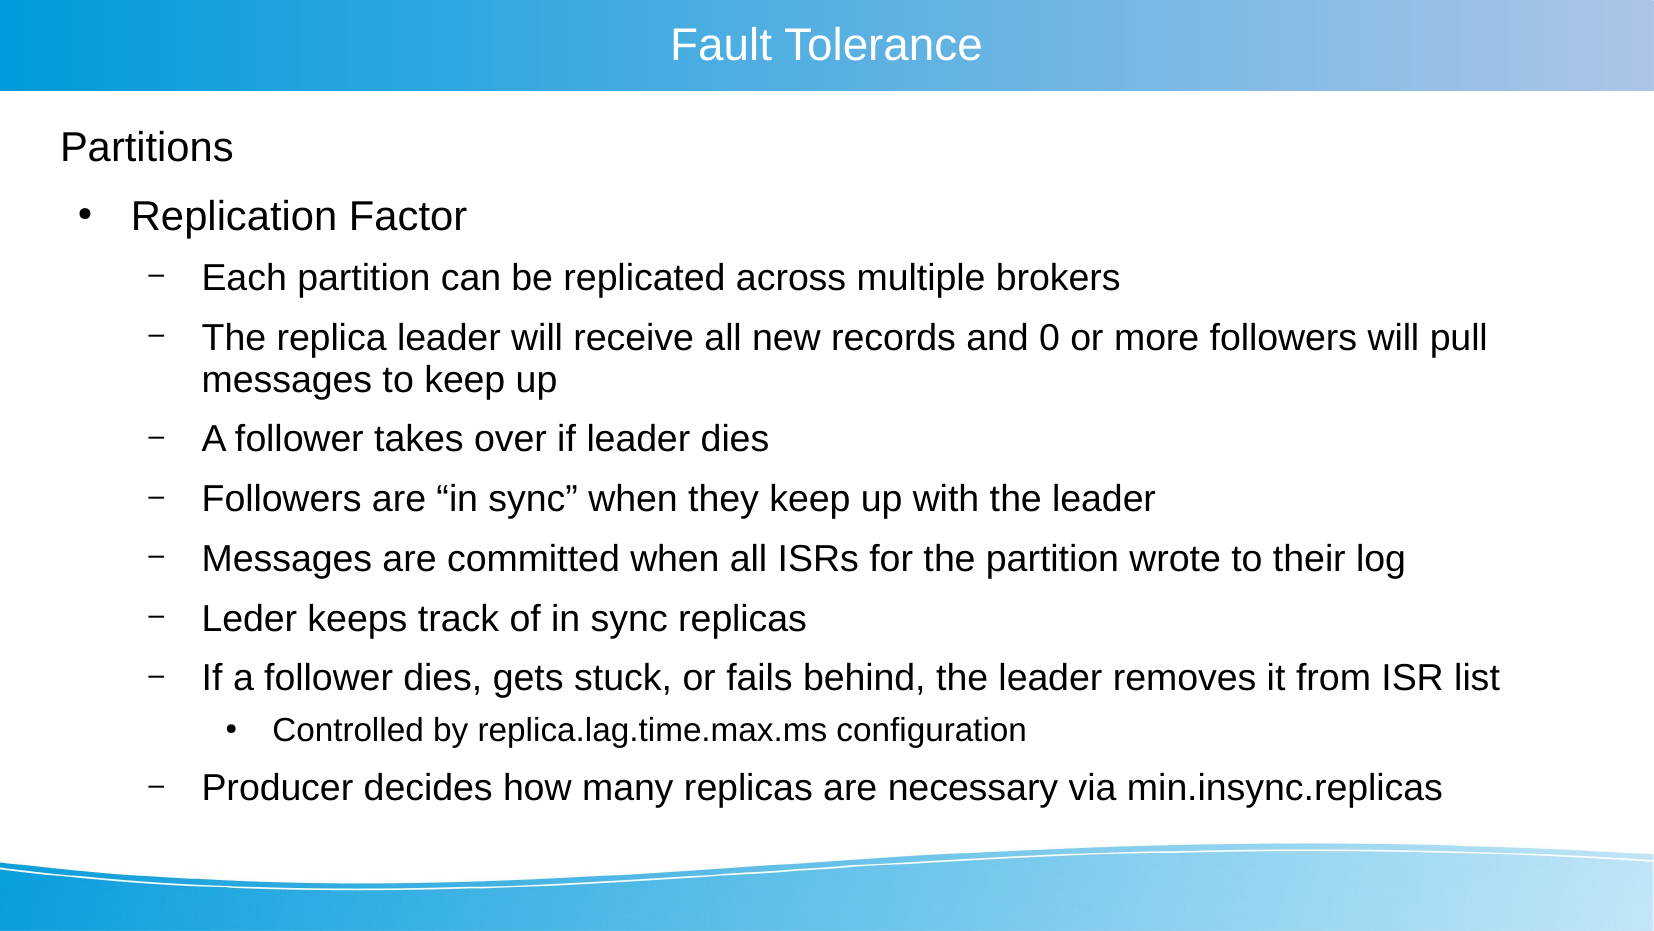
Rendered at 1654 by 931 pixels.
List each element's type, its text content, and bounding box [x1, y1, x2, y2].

list Partitions Replication Factor Each partition can be replicated across multiple brokers The replica leader will receive all new records and 0 or more followers will pull messages to keep up A follower takes over if leader dies Followers are “in sync” when they keep up with the leader Messages are committed when all ISRs for the partition wrote to their log Leder keeps track of in sync replicas If a follower dies, gets stuck, or fails behind, the leader removes it from ISR list Controlled by replica.lag.time.max.ms configuration Producer decides how many replicas are necessary via min.insync.replicas [60, 123, 1591, 833]
picture [0, 843, 1654, 931]
title Fault Tolerance [82, 5, 1571, 85]
